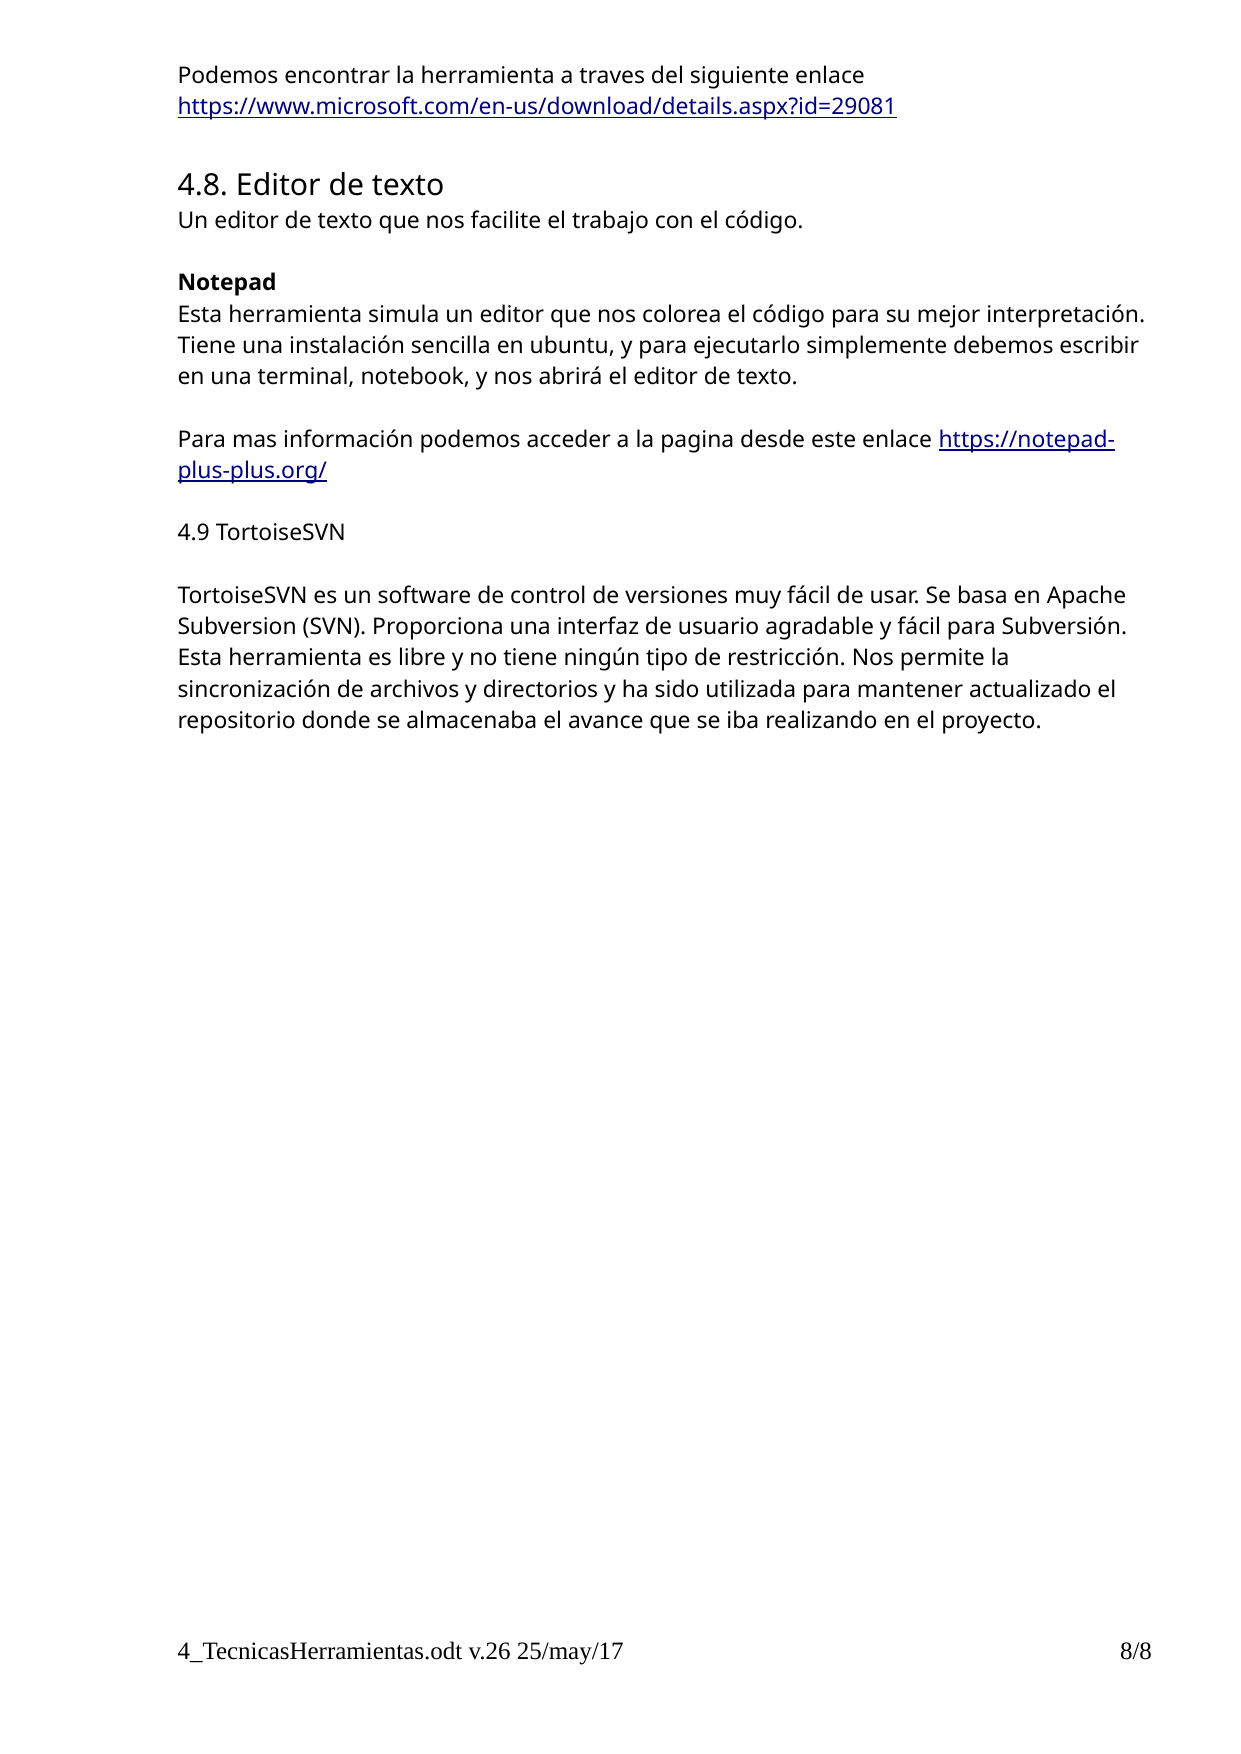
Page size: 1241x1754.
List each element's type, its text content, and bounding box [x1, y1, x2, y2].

text Para mas información podemos acceder a la pagina desde este enlace https://notepad-plus-plus.org/ [177, 423, 1152, 485]
text Esta herramienta simula un editor que nos colorea el código para su mejor interpretación. [177, 298, 1152, 329]
text Tiene una instalación sencilla en ubuntu, y para ejecutarlo simplemente debemos escribir en una terminal, notebook, y nos abrirá el editor de texto. [177, 329, 1152, 391]
text Un editor de texto que nos facilite el trabajo con el código. [177, 204, 1152, 235]
text Notepad [177, 266, 1152, 298]
text 4.8. Editor de texto [177, 163, 1152, 204]
text Podemos encontrar la herramienta a traves del siguiente enlace https://www.microsoft.com/en-us/download/details.aspx?id=29081 [177, 59, 1152, 122]
text 4.9 TortoiseSVN [177, 516, 1152, 548]
text TortoiseSVN es un software de control de versiones muy fácil de usar. Se basa en Apache Subversion (SVN). Proporciona una interfaz de usuario agradable y fácil para Subversión. Esta herramienta es libre y no tiene ningún tipo de restricción. Nos permite la sincronización de archivos y directorios y ha sido utilizada para mantener actualizado el repositorio donde se almacenaba el avance que se iba realizando en el proyecto. [177, 579, 1152, 735]
